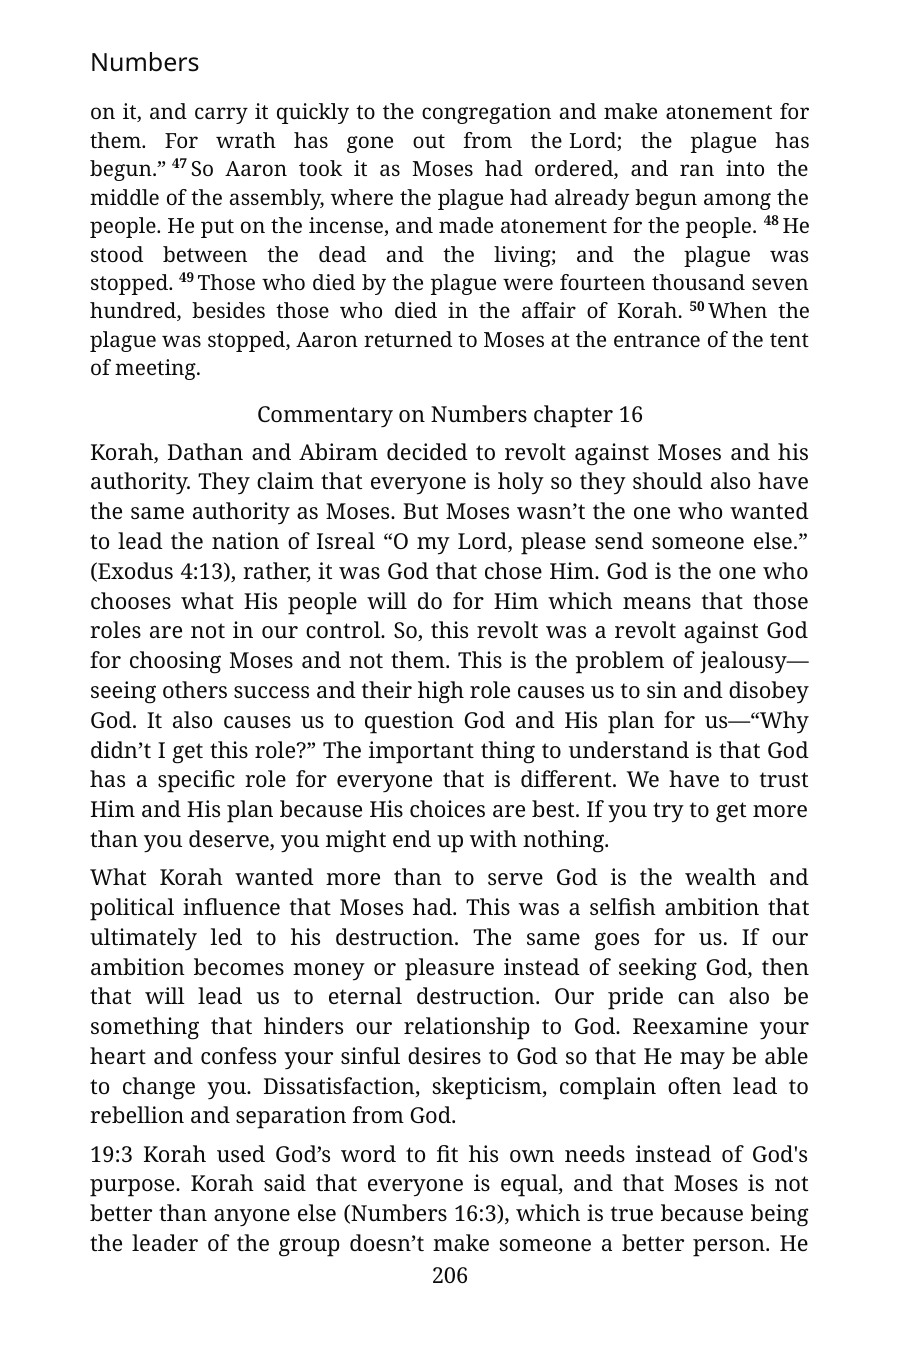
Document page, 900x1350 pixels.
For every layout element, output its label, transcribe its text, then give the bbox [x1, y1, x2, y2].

text What Korah wanted more than to serve God is the wealth and political influence that Moses had. This was a selfish ambition that ultimately led to his destruction. The same goes for us. If our ambition becomes money or pleasure instead of seeking God, then that will lead us to eternal destruction. Our pride can also be something that hinders our relationship to God. Reexamine your heart and confess your sinful desires to God so that He may be able to change you. Dissatisfaction, skepticism, complain often lead to rebellion and separation from God. [90, 862, 810, 1130]
text 19:3 Korah used God’s word to fit his own needs instead of God's purpose. Korah said that everyone is equal, and that Moses is not better than anyone else (Numbers 16:3), which is true because being the leader of the group doesn’t make someone a better person. He [90, 1138, 810, 1258]
text on it, and carry it quickly to the congregation and make atonement for them. For wrath has gone out from the Lord; the plague has begun.” 47 So Aaron took it as Moses had ordered, and ran into the middle of the assembly, where the plague had already begun among the people. He put on the incense, and made atonement for the people. 48 He stood between the dead and the living; and the plague was stopped. 49 Those who died by the plague were fourteen thousand seven hundred, besides those who died in the affair of Korah. 50 When the plague was stopped, Aaron returned to Moses at the entrance of the tent of meeting. [90, 97, 810, 382]
text Commentary on Numbers chapter 16 [90, 398, 810, 428]
text Korah, Dathan and Abiram decided to revolt against Moses and his authority. They claim that everyone is holy so they should also have the same authority as Moses. But Moses wasn’t the one who wanted to lead the nation of Isreal “O my Lord, please send someone else.” (Exodus 4:13), rather, it was God that chose Him. God is the one who chooses what His people will do for Him which means that those roles are not in our control. So, this revolt was a revolt against God for choosing Moses and not them. This is the problem of jealousy—seeing others success and their high role causes us to sin and disobey God. It also causes us to question God and His plan for us—“Why didn’t I get this role?” The important thing to understand is that God has a specific role for everyone that is different. We have to trust Him and His plan because His choices are best. If you try to get more than you deserve, you might end up with nothing. [90, 437, 810, 854]
